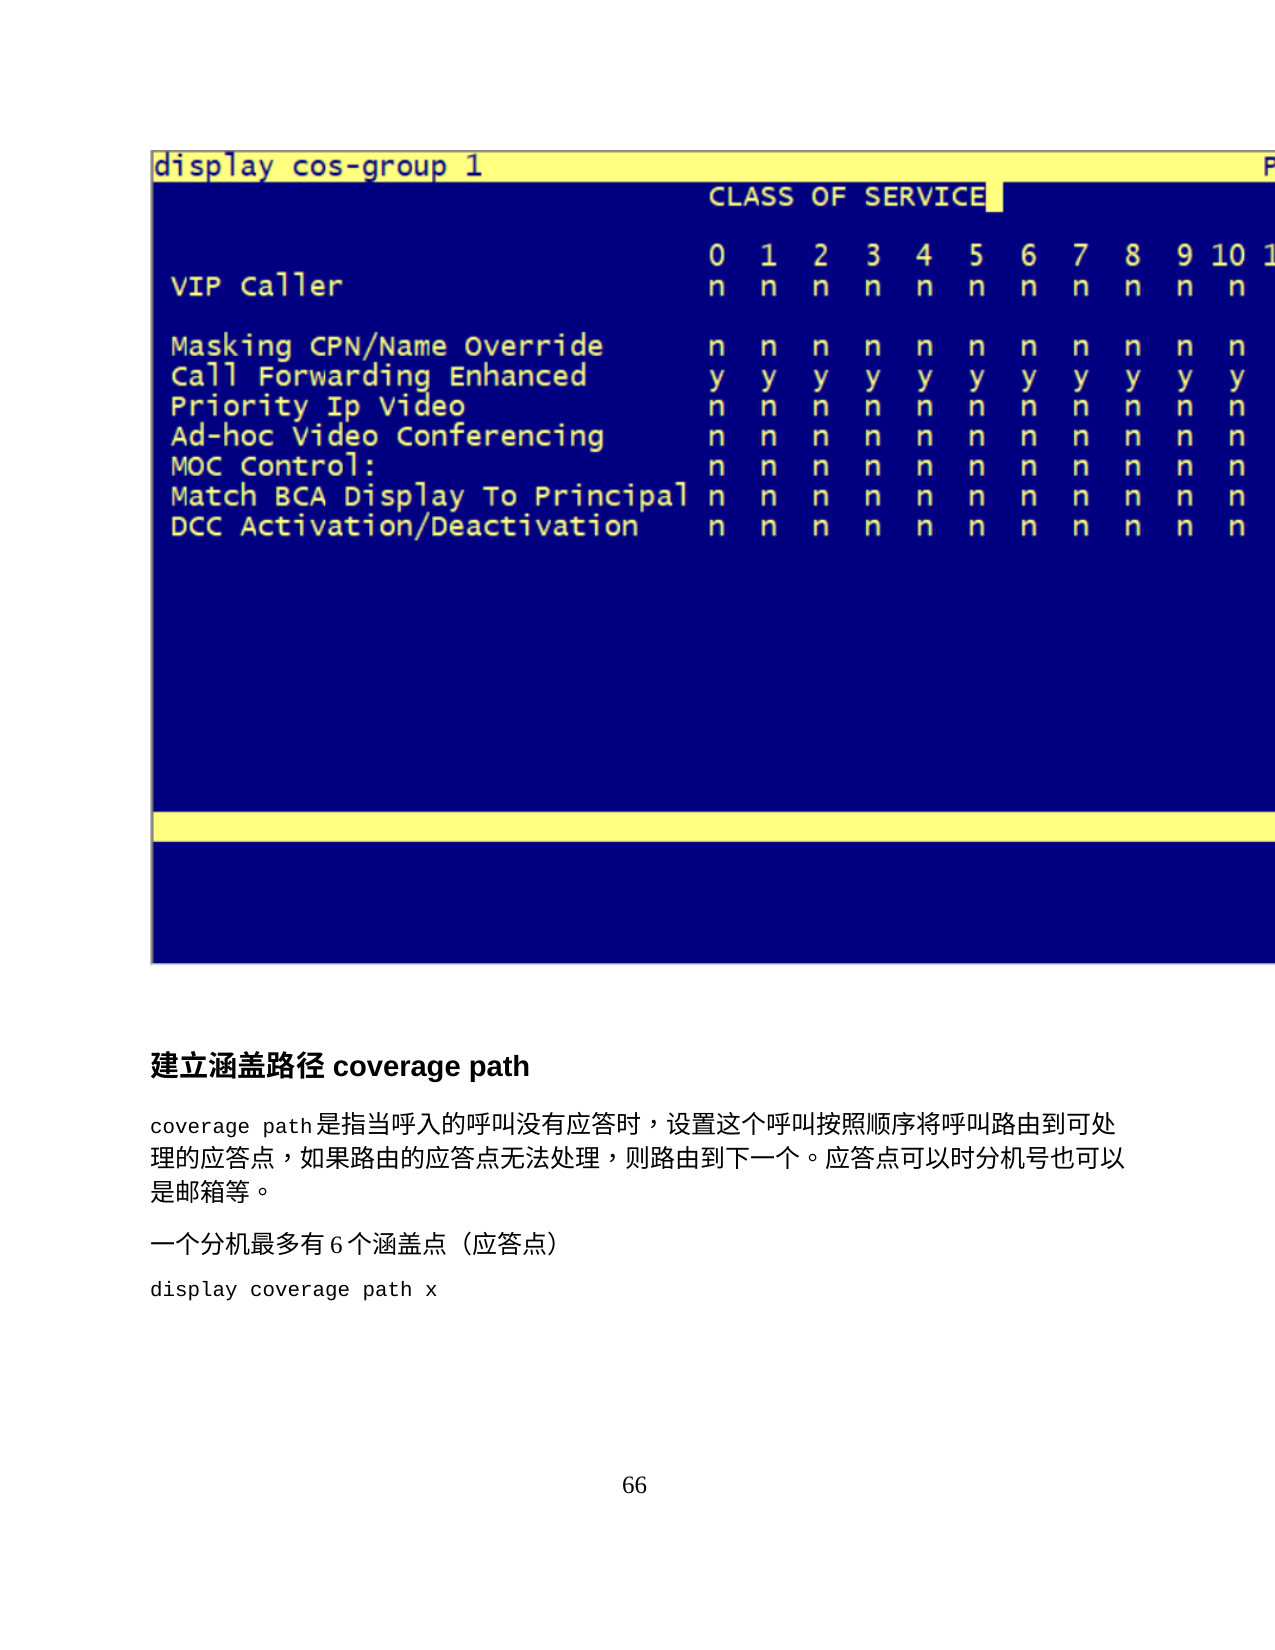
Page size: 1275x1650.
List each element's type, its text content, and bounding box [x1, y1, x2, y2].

text 一个分机最多有6个涵盖点（应答点） [150, 1227, 1125, 1261]
text display coverage path x [150, 1279, 1125, 1302]
text coverage path是指当呼入的呼叫没有应答时，设置这个呼叫按照顺序将呼叫路由到可处理的应答点，如果路由的应答点无法处理，则路由到下一个。应答点可以时分机号也可以是邮箱等。 [150, 1107, 1125, 1209]
subtitle 建立涵盖路径 coverage path [150, 1046, 1125, 1085]
picture [150, 150, 1275, 967]
